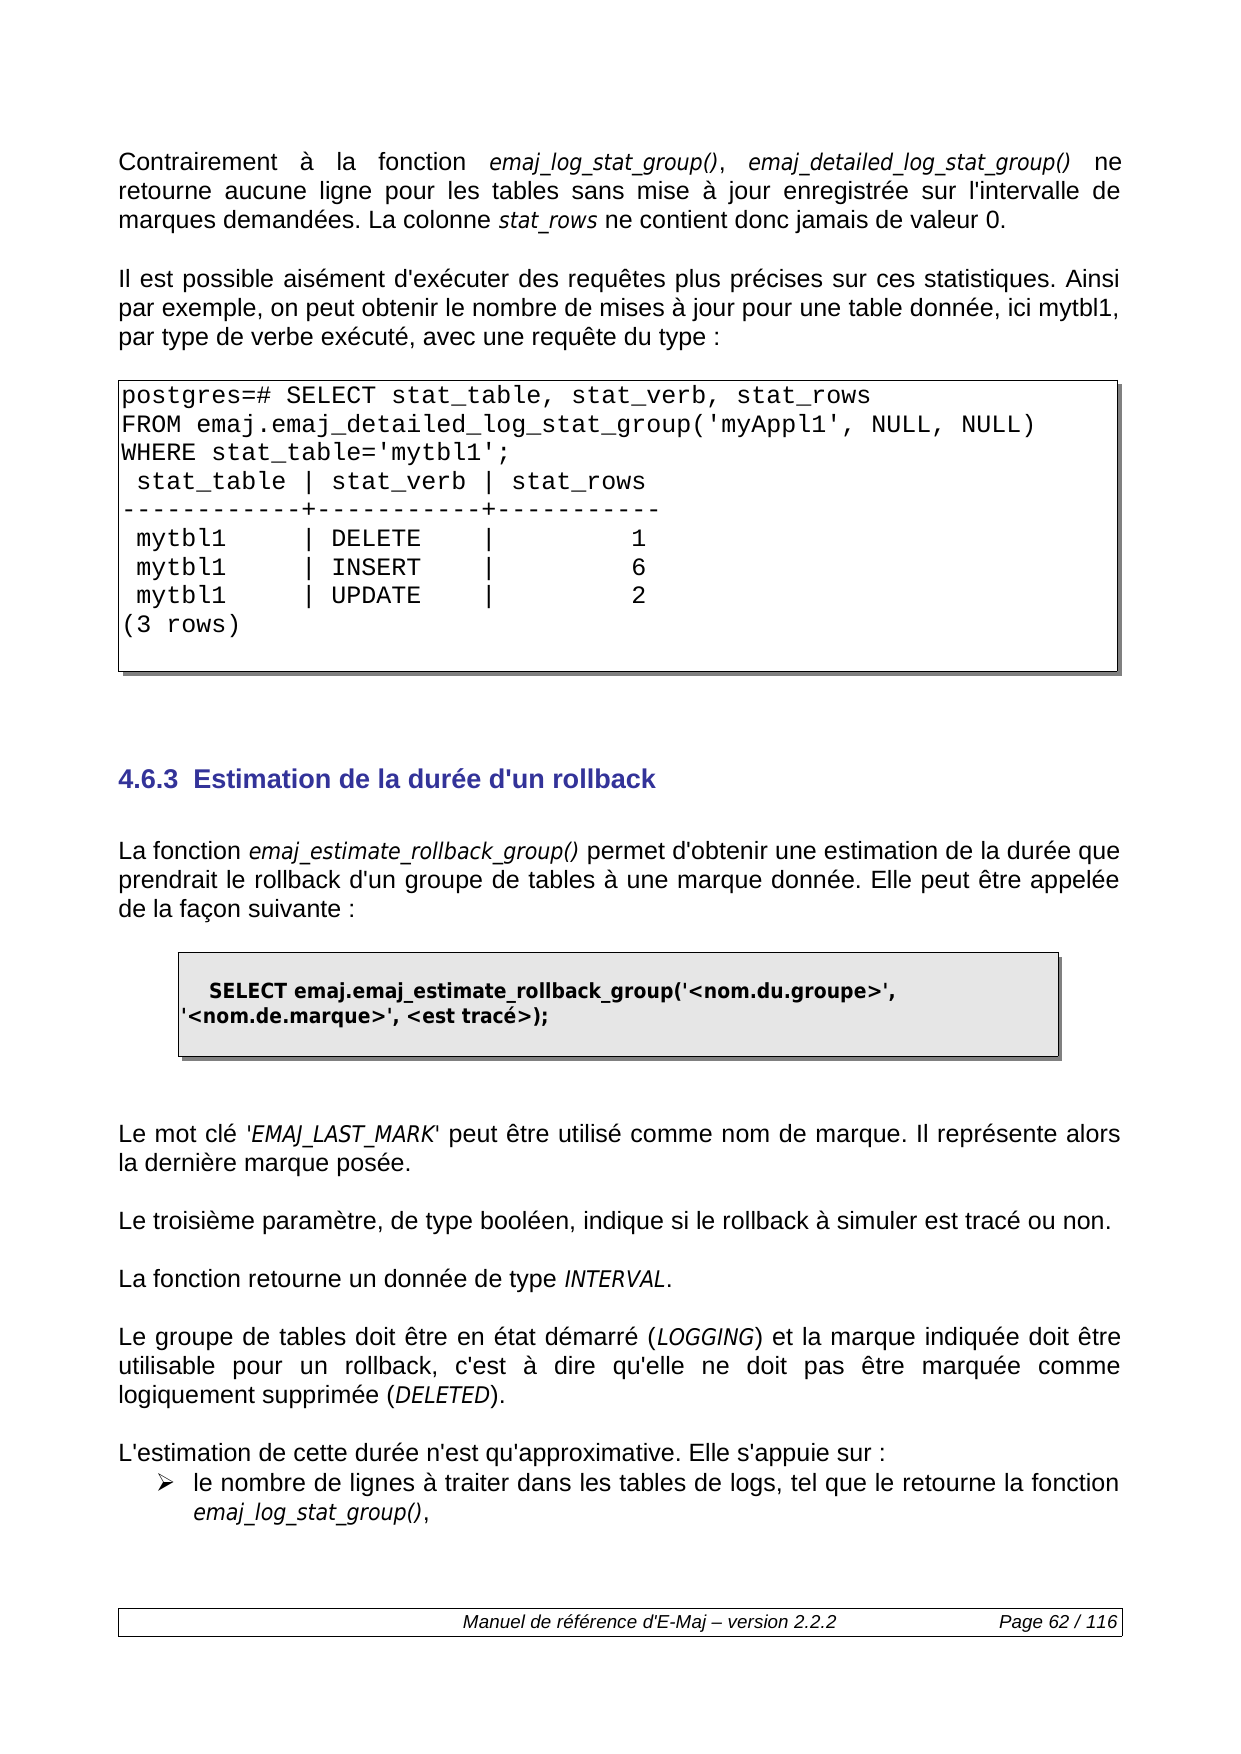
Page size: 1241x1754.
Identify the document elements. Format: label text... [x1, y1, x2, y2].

list le nombre de lignes à traiter dans les tables de logs, tel que le retourne la fonction emaj_log_stat_group(), [156, 1467, 1122, 1526]
text Le troisième paramètre, de type booléen, indique si le rollback à simuler est tracé ou non. [118, 1206, 1122, 1235]
text WHERE stat_table='mytbl1'; [119, 437, 1117, 465]
text SELECT emaj.emaj_estimate_rollback_group('<nom.du.groupe>', '<nom.de.marque>', <est tracé>); [179, 976, 1058, 1025]
text (3 rows) [119, 608, 1117, 639]
text Le mot clé 'EMAJ_LAST_MARK' peut être utilisé comme nom de marque. Il représente alors la dernière marque posée. [118, 1119, 1122, 1177]
text mytbl1 | DELETE | 1 [119, 522, 1117, 551]
text mytbl1 | UPDATE | 2 [119, 579, 1117, 608]
text Le groupe de tables doit être en état démarré (LOGGING) et la marque indiquée doit être utilisable pour un rollback, c'est à dire qu'elle ne doit pas être marquée comme logiquement supprimée (DELETED). [118, 1322, 1122, 1409]
text stat_table | stat_verb | stat_rows [119, 465, 1117, 494]
text Contrairement à la fonction emaj_log_stat_group(), emaj_detailed_log_stat_group() ne retourne aucune ligne pour les tables sans mise à jour enregistrée sur l'intervalle de marques demandées. La colonne stat_rows ne contient donc jamais de valeur 0. [118, 147, 1122, 234]
text mytbl1 | INSERT | 6 [119, 551, 1117, 579]
text ------------+-----------+----------- [119, 494, 1117, 522]
text L'estimation de cette durée n'est qu'approximative. Elle s'appuie sur : [118, 1438, 1122, 1467]
text Il est possible aisément d'exécuter des requêtes plus précises sur ces statistiques. Ainsi par exemple, on peut obtenir le nombre de mises à jour pour une table donnée, ici mytbl1, par type de verbe exécuté, avec une requête du type : [118, 263, 1122, 351]
subtitle Estimation de la durée d'un rollback [118, 763, 1122, 794]
text La fonction emaj_estimate_rollback_group() permet d'obtenir une estimation de la durée que prendrait le rollback d'un groupe de tables à une marque donnée. Elle peut être appelée de la façon suivante : [118, 836, 1122, 923]
text FROM emaj.emaj_detailed_log_stat_group('myAppl1', NULL, NULL) [119, 408, 1117, 437]
text La fonction retourne un donnée de type INTERVAL. [118, 1264, 1122, 1293]
text postgres=# SELECT stat_table, stat_verb, stat_rows [119, 381, 1117, 408]
